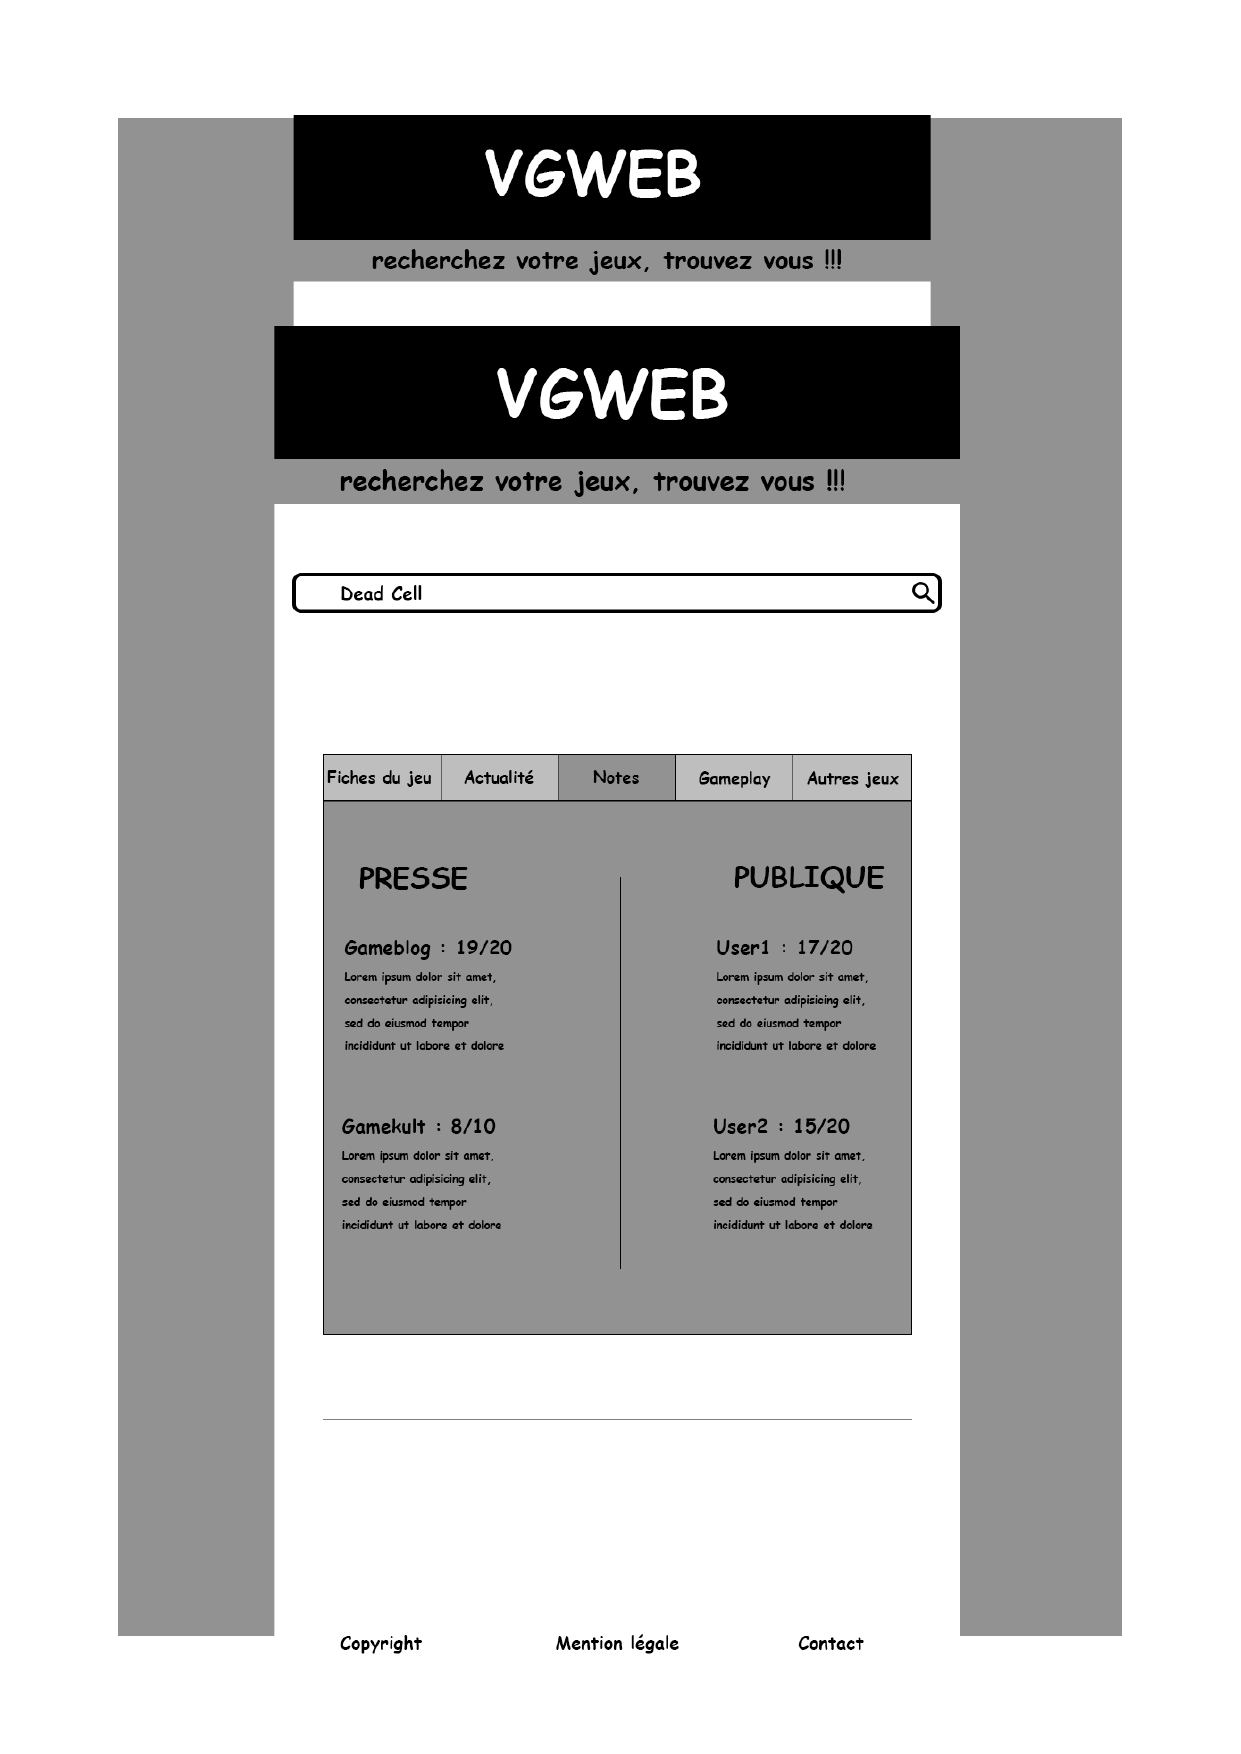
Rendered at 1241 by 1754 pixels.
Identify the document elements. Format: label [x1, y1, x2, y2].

picture [274, 115, 960, 1754]
